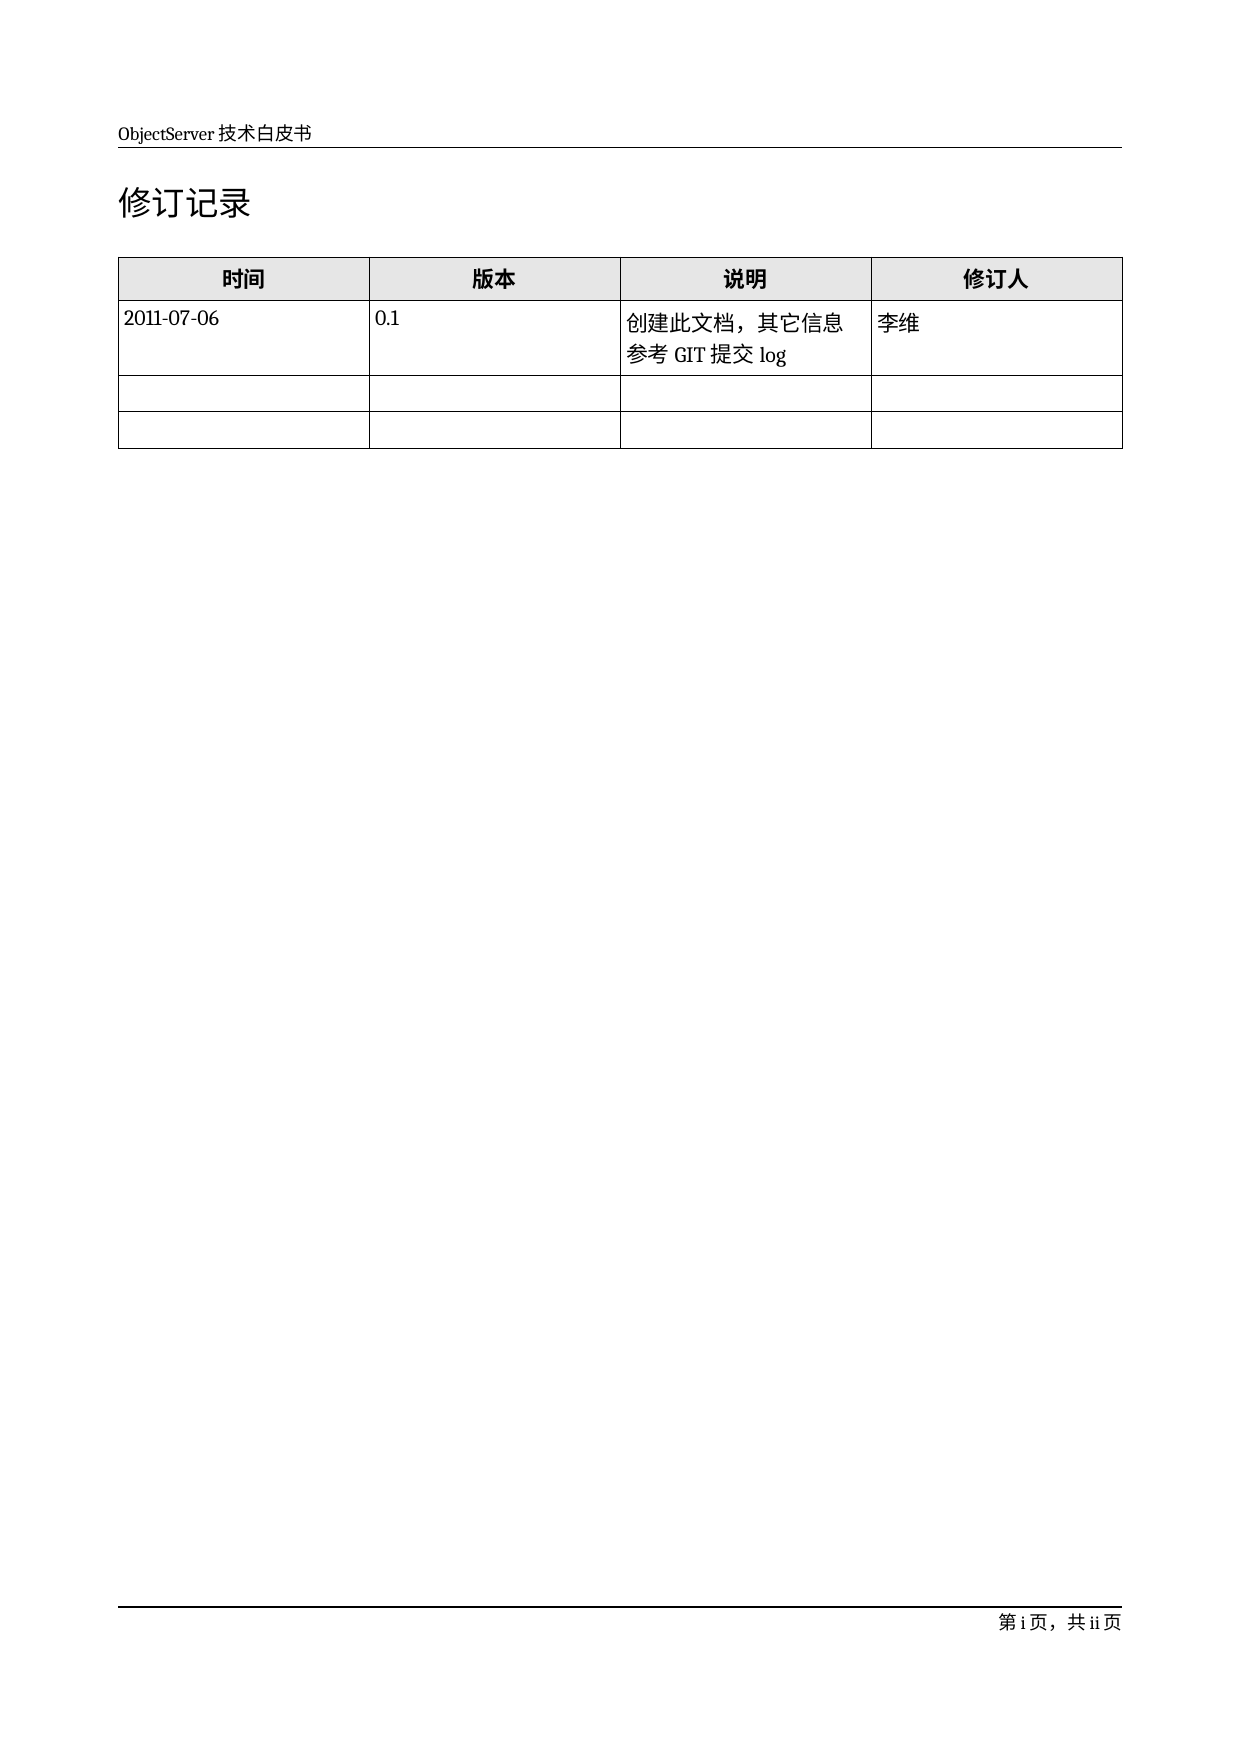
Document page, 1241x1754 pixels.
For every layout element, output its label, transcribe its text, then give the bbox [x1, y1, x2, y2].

table_cell [370, 412, 620, 448]
table_cell [621, 376, 871, 411]
table_header 修订人 [872, 258, 1122, 300]
table_header 时间 [119, 258, 369, 300]
subtitle 修订记录 [118, 177, 1122, 225]
table_header 版本 [370, 258, 620, 300]
table_cell 2011-07-06 [119, 301, 369, 375]
table_cell 创建此文档，其它信息参考 GIT 提交 log [621, 301, 871, 375]
table_cell [872, 376, 1122, 411]
table_cell [370, 376, 620, 411]
table_cell [621, 412, 871, 448]
table_cell [119, 376, 369, 411]
table_cell [119, 412, 369, 448]
table_cell [872, 412, 1122, 448]
table_cell 李维 [872, 301, 1122, 375]
table_cell 0.1 [370, 301, 620, 375]
table_header 说明 [621, 258, 871, 300]
